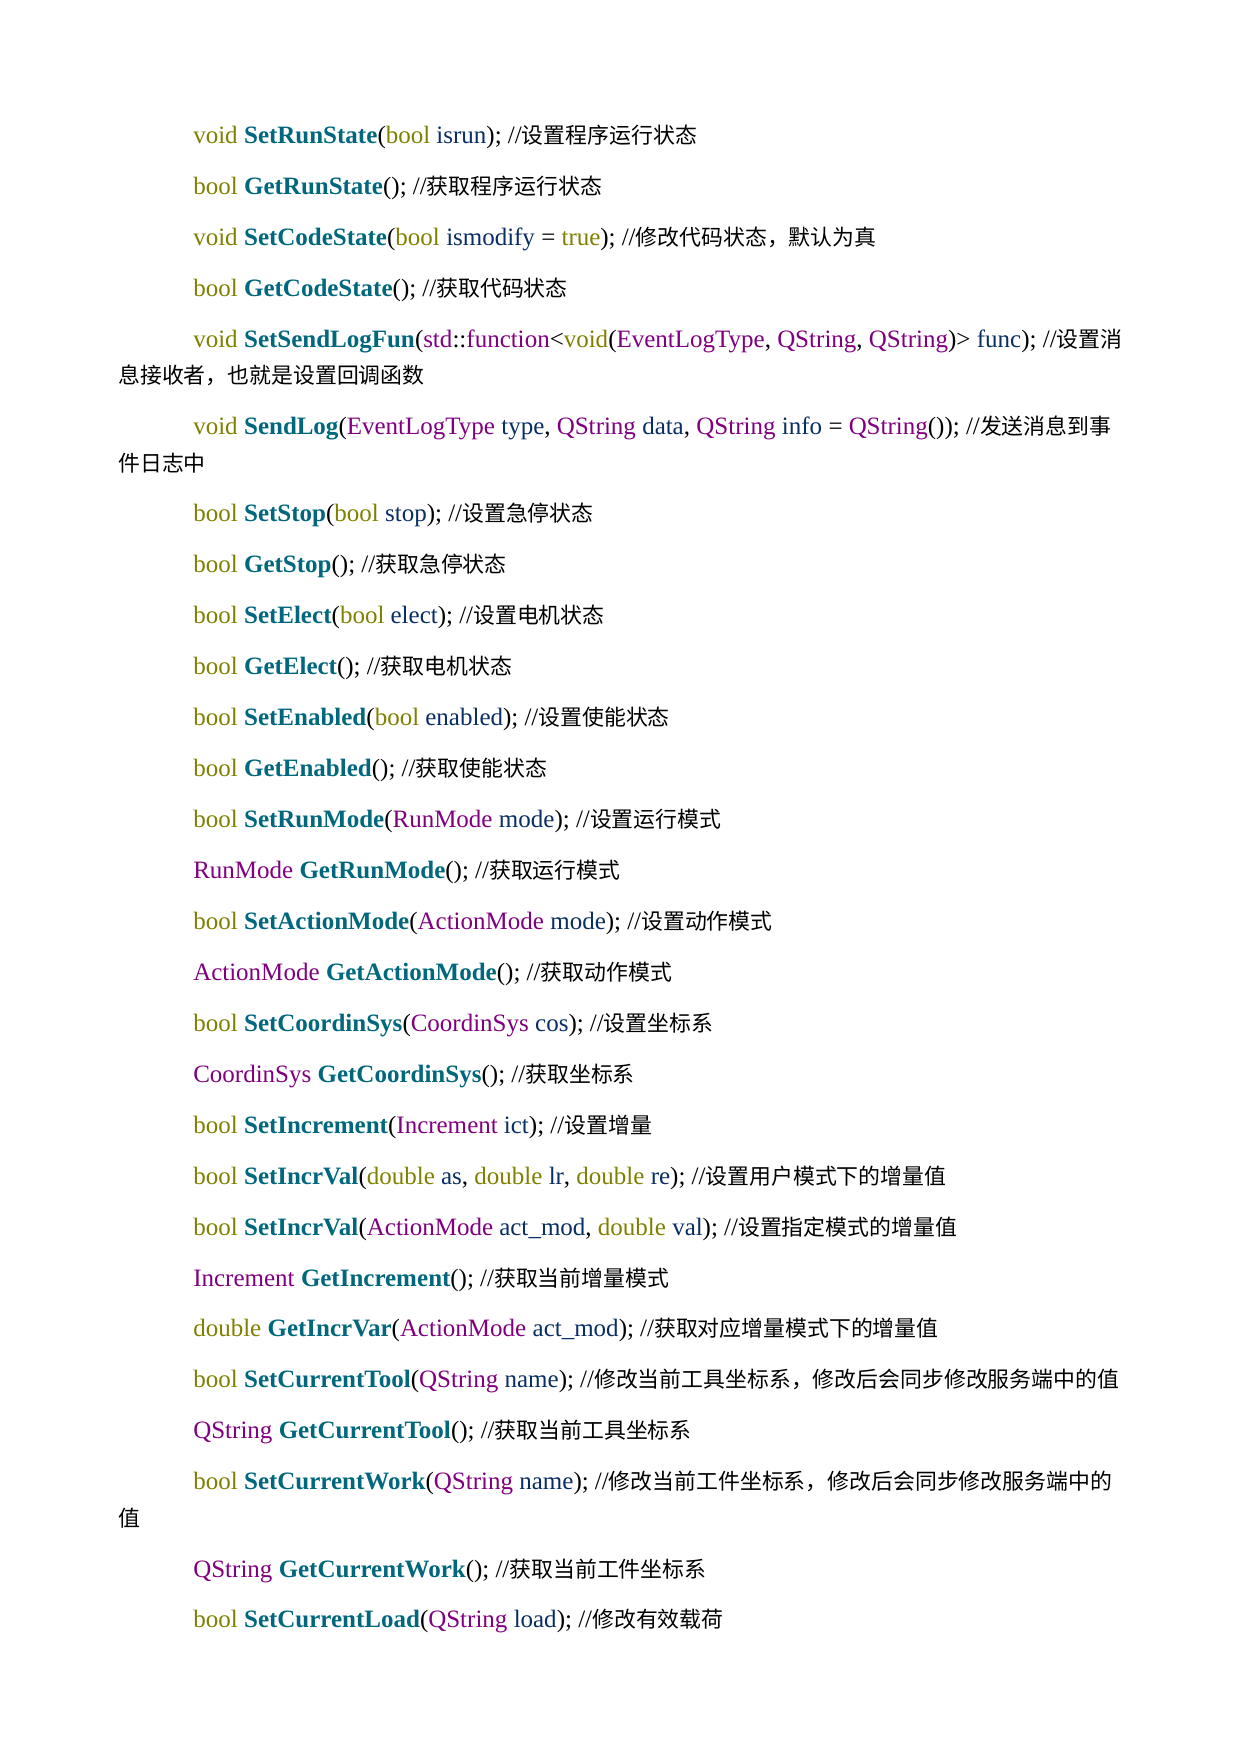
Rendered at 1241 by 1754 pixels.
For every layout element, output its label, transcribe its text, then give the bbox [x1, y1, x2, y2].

text RunMode GetRunMode(); //获取运行模式 [118, 853, 1122, 885]
text bool SetStop(bool stop); //设置急停状态 [118, 496, 1122, 528]
text bool SetIncrVal(double as, double lr, double re); //设置用户模式下的增量值 [118, 1159, 1122, 1190]
text double GetIncrVar(ActionMode act_mod); //获取对应增量模式下的增量值 [118, 1311, 1122, 1343]
text QString GetCurrentTool(); //获取当前工具坐标系 [118, 1413, 1122, 1445]
text bool SetCurrentLoad(QString load); //修改有效载荷 [118, 1602, 1122, 1634]
text bool SetCurrentTool(QString name); //修改当前工具坐标系，修改后会同步修改服务端中的值 [118, 1362, 1122, 1394]
text void SetSendLogFun(std::function<void(EventLogType, QString, QString)> func); //设置消息接收者，也就是设置回调函数 [118, 322, 1122, 390]
text bool GetElect(); //获取电机状态 [118, 649, 1122, 681]
text bool GetStop(); //获取急停状态 [118, 547, 1122, 579]
text void SendLog(EventLogType type, QString data, QString info = QString()); //发送消息到事件日志中 [118, 409, 1122, 477]
text bool SetActionMode(ActionMode mode); //设置动作模式 [118, 904, 1122, 936]
text bool GetEnabled(); //获取使能状态 [118, 751, 1122, 783]
text Increment GetIncrement(); //获取当前增量模式 [118, 1261, 1122, 1292]
text bool SetCurrentWork(QString name); //修改当前工件坐标系，修改后会同步修改服务端中的值 [118, 1464, 1122, 1532]
text bool SetRunMode(RunMode mode); //设置运行模式 [118, 802, 1122, 834]
text bool SetIncrVal(ActionMode act_mod, double val); //设置指定模式的增量值 [118, 1209, 1122, 1241]
text bool GetCodeState(); //获取代码状态 [118, 271, 1122, 303]
text ActionMode GetActionMode(); //获取动作模式 [118, 955, 1122, 987]
text bool SetIncrement(Increment ict); //设置增量 [118, 1108, 1122, 1139]
text void SetCodeState(bool ismodify = true); //修改代码状态，默认为真 [118, 220, 1122, 252]
text bool GetRunState(); //获取程序运行状态 [118, 169, 1122, 201]
text bool SetEnabled(bool enabled); //设置使能状态 [118, 700, 1122, 732]
text CoordinSys GetCoordinSys(); //获取坐标系 [118, 1057, 1122, 1088]
text void SetRunState(bool isrun); //设置程序运行状态 [118, 118, 1122, 150]
text bool SetElect(bool elect); //设置电机状态 [118, 598, 1122, 630]
text bool SetCoordinSys(CoordinSys cos); //设置坐标系 [118, 1006, 1122, 1037]
text QString GetCurrentWork(); //获取当前工件坐标系 [118, 1552, 1122, 1583]
